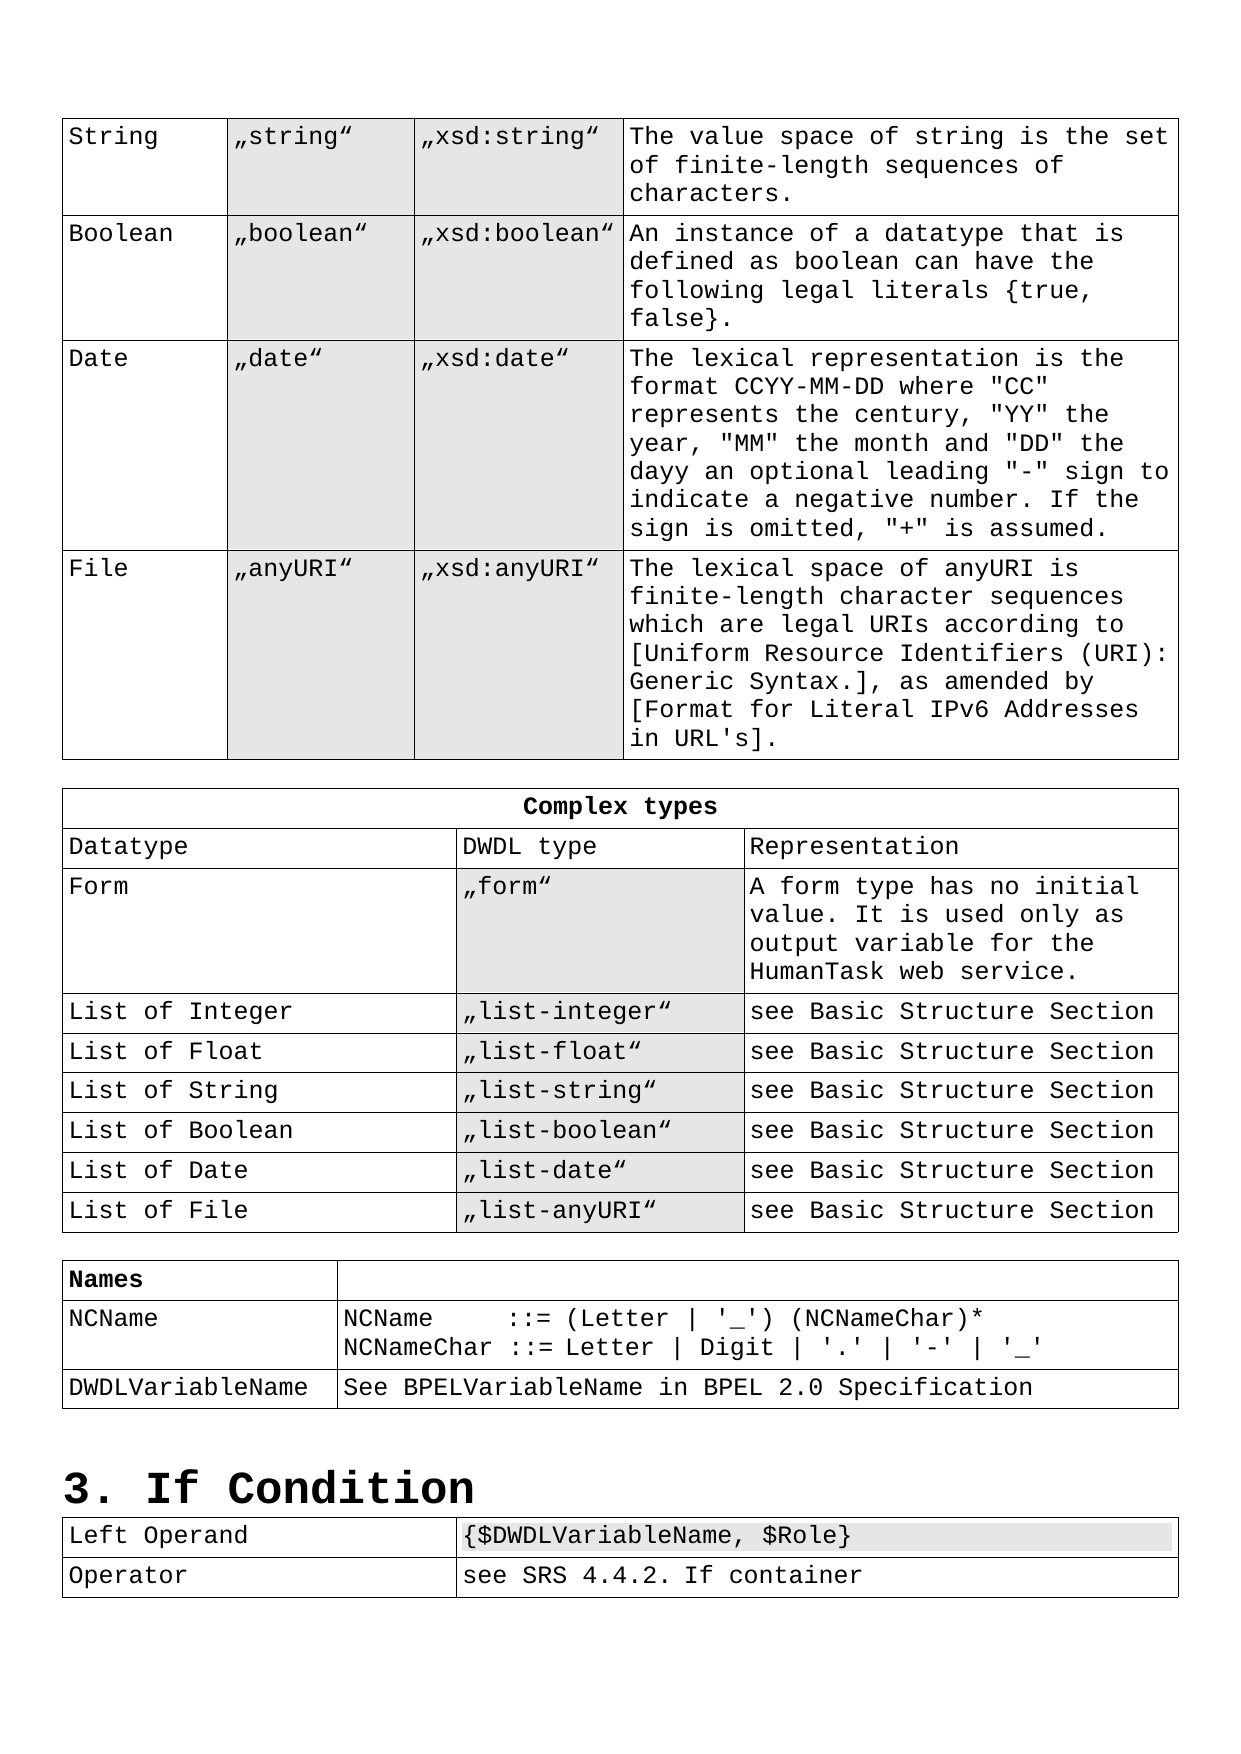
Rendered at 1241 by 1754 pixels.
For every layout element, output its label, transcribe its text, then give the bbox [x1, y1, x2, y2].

table_cell See BPELVariableName in BPEL 2.0 Specification [338, 1370, 1178, 1408]
table_cell The value space of string is the set of finite-length sequences of characters. [624, 119, 1178, 215]
table_cell „list-integer“ [457, 994, 744, 1032]
table_cell Representation [745, 829, 1178, 868]
table_cell see Basic Structure Section [745, 1113, 1178, 1152]
table_cell DWDL type [457, 829, 744, 868]
table_cell A form type has no initial value. It is used only as output variable for the HumanTask web service. [745, 869, 1178, 992]
table_cell see SRS 4.4.2. If container [457, 1558, 1178, 1597]
table_cell The lexical representation is the format CCYY-MM-DD where "CC" represents the century, "YY" the year, "MM" the month and "DD" the dayy an optional leading "-" sign to indicate a negative number. If the sign is omitted, "+" is assumed. [624, 341, 1178, 549]
table_cell „string“ [228, 119, 414, 215]
table_cell Form [63, 869, 456, 992]
table_cell List of String [63, 1073, 456, 1112]
table_header Left Operand [63, 1518, 456, 1557]
table_cell List of File [63, 1193, 456, 1232]
table_cell Datatype [63, 829, 456, 868]
table_cell DWDLVariableName [63, 1370, 337, 1408]
table_cell „list-date“ [457, 1153, 744, 1192]
table_cell List of Date [63, 1153, 456, 1192]
table_cell List of Integer [63, 994, 456, 1032]
table_cell „anyURI“ [228, 551, 414, 759]
table_cell List of Float [63, 1034, 456, 1072]
table_cell see Basic Structure Section [745, 994, 1178, 1032]
table_cell List of Boolean [63, 1113, 456, 1152]
table_cell „xsd:date“ [415, 341, 623, 549]
table_cell see Basic Structure Section [745, 1193, 1178, 1232]
table_cell NCName ::= (Letter | '_') (NCNameChar)* NCNameChar ::= Letter | Digit | '.' | '-' | '_' [338, 1301, 1178, 1368]
table_cell „list-anyURI“ [457, 1193, 744, 1232]
table_cell The lexical space of anyURI is finite-length character sequences which are legal URIs according to [Uniform Resource Identifiers (URI): Generic Syntax.], as amended by [Format for Literal IPv6 Addresses in URL's]. [624, 551, 1178, 759]
table_header [338, 1261, 1178, 1300]
table_cell see Basic Structure Section [745, 1153, 1178, 1192]
table_cell Operator [63, 1558, 456, 1597]
table_cell „xsd:string“ [415, 119, 623, 215]
table_cell „list-string“ [457, 1073, 744, 1112]
table_cell see Basic Structure Section [745, 1073, 1178, 1112]
table_cell „xsd:anyURI“ [415, 551, 623, 759]
table_cell „xsd:boolean“ [415, 216, 623, 339]
table_cell File [63, 551, 227, 759]
table_cell String [63, 119, 227, 215]
table_cell An instance of a datatype that is defined as boolean can have the following legal literals {true, false}. [624, 216, 1178, 339]
table_cell „form“ [457, 869, 744, 992]
table_cell „list-float“ [457, 1034, 744, 1072]
text 3. If Condition [62, 1465, 1178, 1517]
table_cell NCName [63, 1301, 337, 1368]
table_header {$DWDLVariableName, $Role} [457, 1518, 1178, 1557]
table_cell „list-boolean“ [457, 1113, 744, 1152]
table_cell Date [63, 341, 227, 549]
table_cell „date“ [228, 341, 414, 549]
table_cell see Basic Structure Section [745, 1034, 1178, 1072]
table_header Complex types [63, 789, 1178, 828]
table_header Names [63, 1261, 337, 1300]
table_cell Boolean [63, 216, 227, 339]
table_cell „boolean“ [228, 216, 414, 339]
